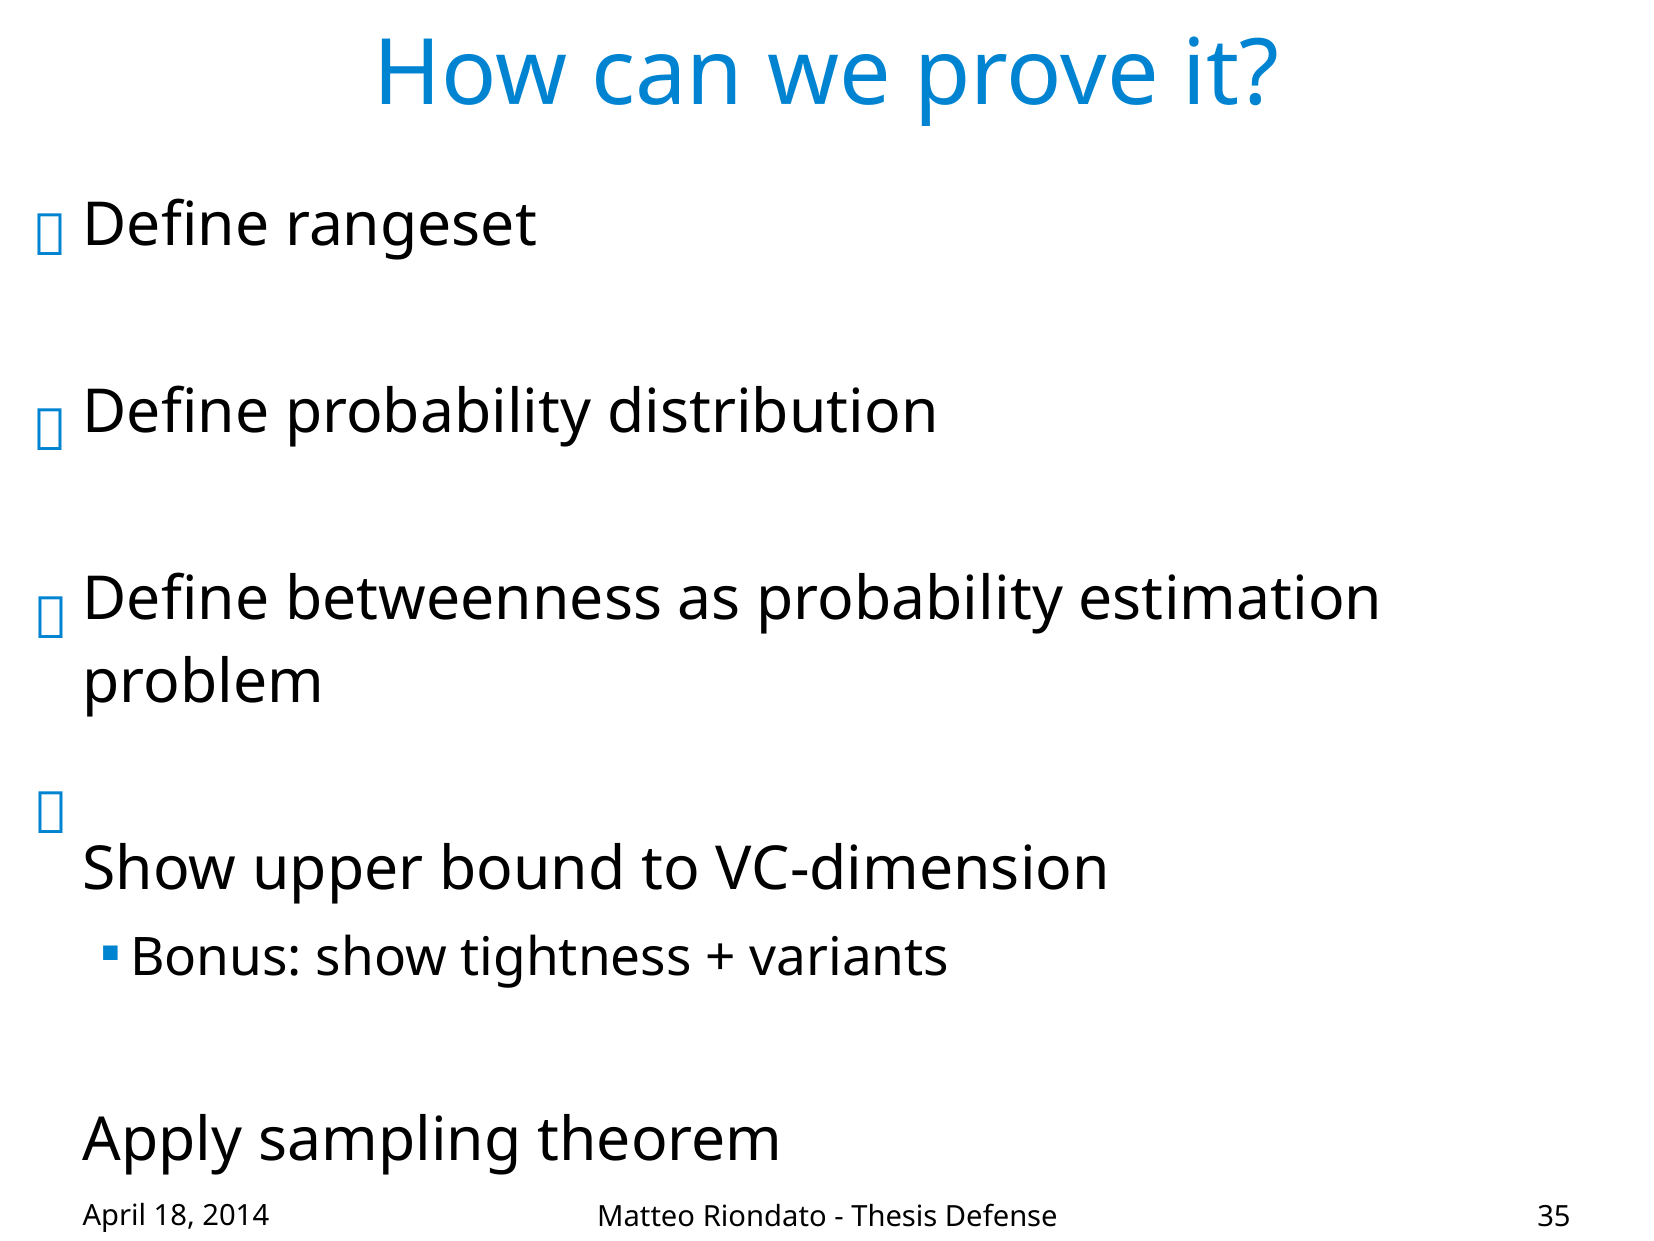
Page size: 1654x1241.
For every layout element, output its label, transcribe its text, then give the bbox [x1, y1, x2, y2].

list Define rangeset Define probability distribution Define betweenness as probability estimation problem Show upper bound to VC-dimension Bonus: show tightness + variants Apply sampling theorem [82, 180, 1571, 1186]
text_box  [18, 569, 94, 649]
text_box  [18, 185, 94, 265]
title How can we prove it? [82, 0, 1571, 139]
text_box  [18, 764, 94, 844]
text_box  [18, 380, 94, 460]
